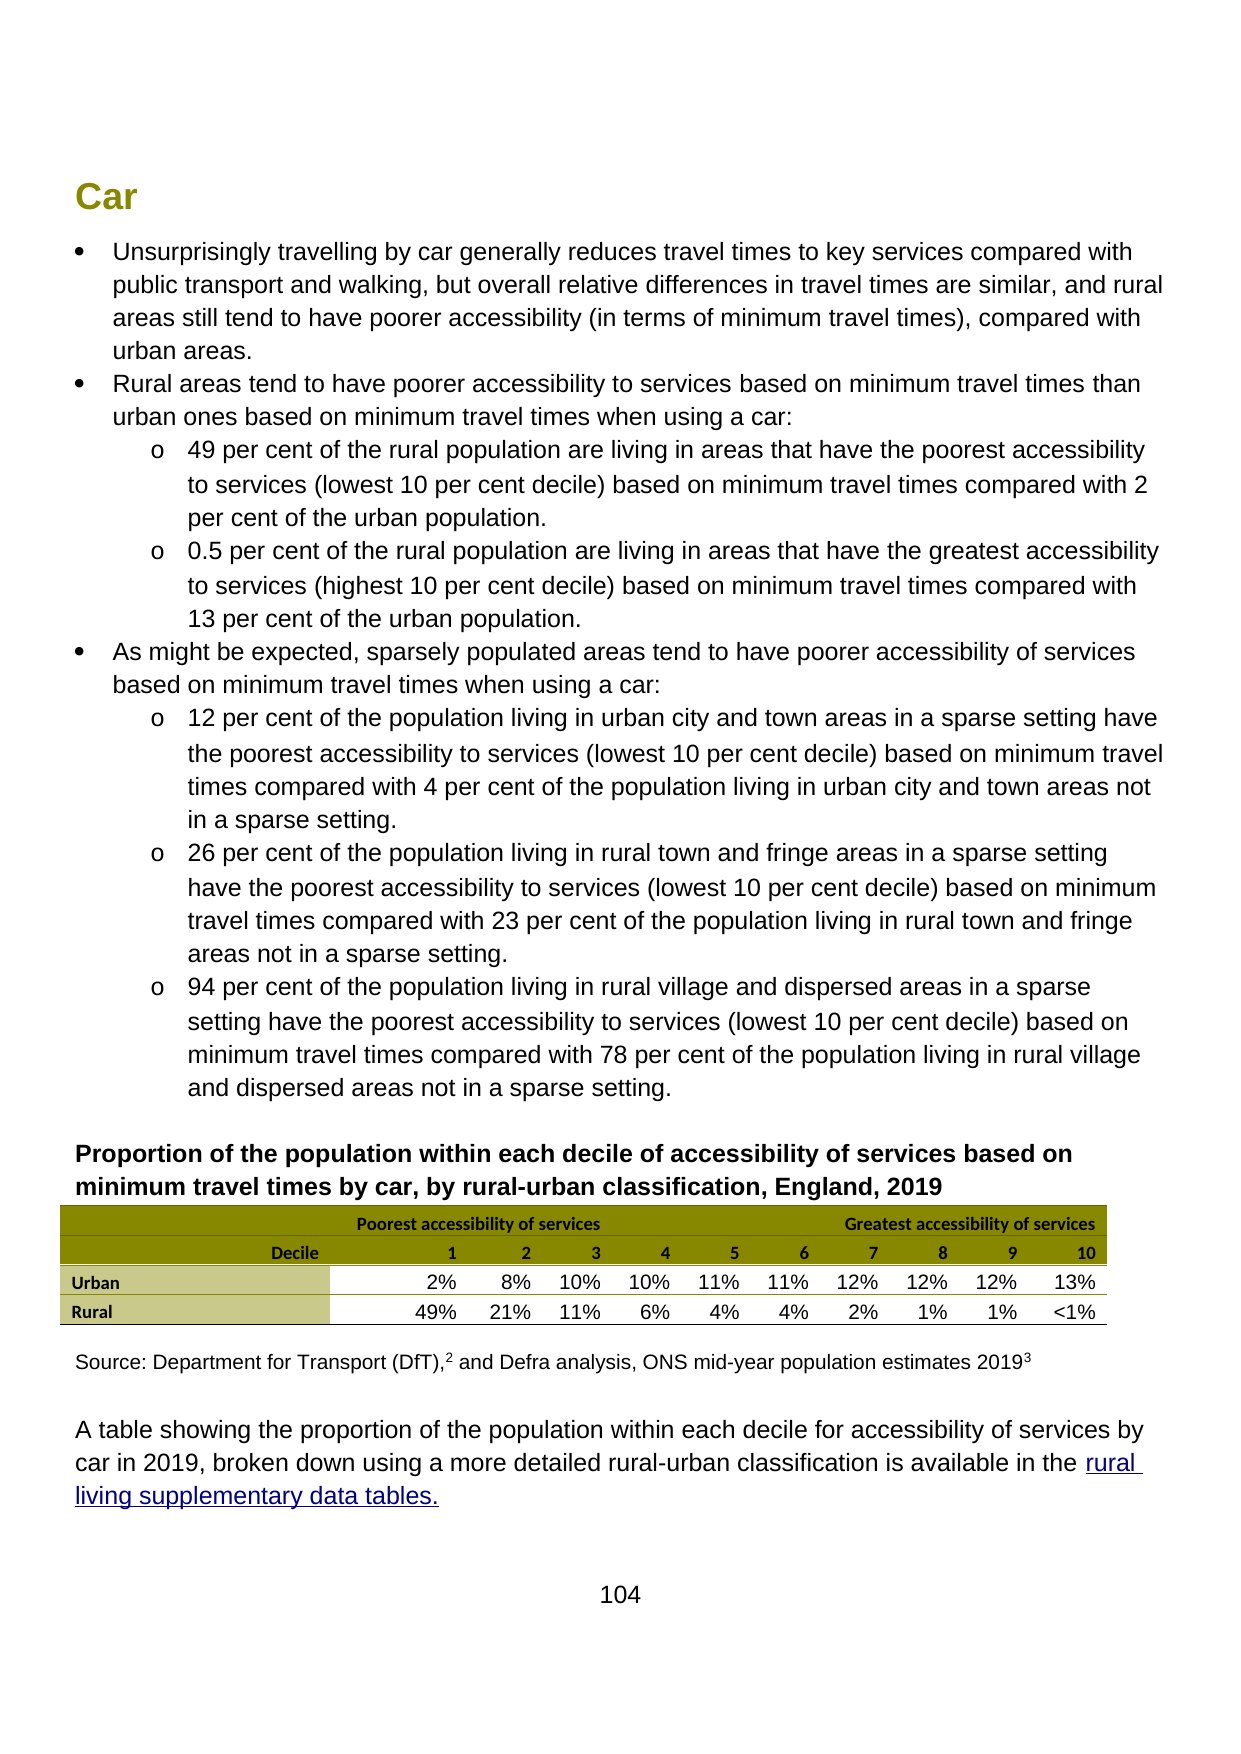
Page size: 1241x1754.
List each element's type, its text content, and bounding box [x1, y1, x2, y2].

table_cell 10% [612, 1266, 681, 1294]
list 94 per cent of the population living in rural village and dispersed areas in a sparse setting have the poorest accessibility to services (lowest 10 per cent decile) based on minimum travel times compared with 78 per cent of the population living in rural village and dispersed areas not in a sparse setting. [150, 972, 1165, 1102]
table_cell 3 [542, 1236, 612, 1264]
table_cell 2% [820, 1295, 889, 1324]
text Proportion of the population within each decile of accessibility of services based on minimum travel times by car, by rural-urban classification, England, 2019 [75, 1139, 1165, 1201]
table_cell 6 [751, 1236, 820, 1264]
list Rural areas tend to have poorer accessibility to services based on minimum travel times than urban ones based on minimum travel times when using a car: [75, 369, 1165, 431]
table_cell 21% [473, 1295, 542, 1324]
table_cell 4% [751, 1295, 820, 1324]
table_cell 12% [959, 1266, 1028, 1294]
list Unsurprisingly travelling by car generally reduces travel times to key services compared with public transport and walking, but overall relative differences in travel times are similar, and rural areas still tend to have poorer accessibility (in terms of minimum travel times), compared with urban areas. [75, 236, 1165, 364]
table_header [681, 1206, 751, 1235]
table_cell 10% [542, 1266, 612, 1294]
list As might be expected, sparsely populated areas tend to have poorer accessibility of services based on minimum travel times when using a car: [75, 637, 1165, 699]
list 49 per cent of the rural population are living in areas that have the poorest accessibility to services (lowest 10 per cent decile) based on minimum travel times compared with 2 per cent of the urban population. [150, 435, 1165, 532]
list 12 per cent of the population living in urban city and town areas in a sparse setting have the poorest accessibility to services (lowest 10 per cent decile) based on minimum travel times compared with 4 per cent of the population living in urban city and town areas not in a sparse setting. [150, 703, 1165, 833]
table_cell <1% [1028, 1295, 1107, 1324]
table_cell Decile [60, 1236, 330, 1264]
table_cell 4 [612, 1236, 681, 1264]
table_header Poorest accessibility of services [330, 1206, 612, 1235]
table_cell 6% [612, 1295, 681, 1324]
text Source: Department for Transport (DfT),2 and Defra analysis, ONS mid-year population estimates 20193 [75, 1350, 1165, 1374]
table_cell 2% [330, 1266, 473, 1294]
table_cell 49% [330, 1295, 473, 1324]
table_cell Rural [60, 1295, 330, 1324]
table_cell 5 [681, 1236, 751, 1264]
list 0.5 per cent of the rural population are living in areas that have the greatest accessibility to services (highest 10 per cent decile) based on minimum travel times compared with 13 per cent of the urban population. [150, 536, 1165, 633]
text A table showing the proportion of the population within each decile for accessibility of services by car in 2019, broken down using a more detailed rural-urban classification is available in the rural living supplementary data tables. [75, 1415, 1165, 1509]
table_cell 2 [473, 1236, 542, 1264]
table_cell 8% [473, 1266, 542, 1294]
table_cell 12% [889, 1266, 959, 1294]
table_cell 13% [1028, 1266, 1107, 1294]
table_cell 8 [889, 1236, 959, 1264]
text Car [75, 174, 1165, 217]
table_cell 11% [751, 1266, 820, 1294]
table_cell 4% [681, 1295, 751, 1324]
table_cell 9 [959, 1236, 1028, 1264]
table_cell 11% [542, 1295, 612, 1324]
table_cell 1% [959, 1295, 1028, 1324]
table_cell 11% [681, 1266, 751, 1294]
table_cell 12% [820, 1266, 889, 1294]
table_header [60, 1206, 330, 1235]
table_cell 1% [889, 1295, 959, 1324]
list 26 per cent of the population living in rural town and fringe areas in a sparse setting have the poorest accessibility to services (lowest 10 per cent decile) based on minimum travel times compared with 23 per cent of the population living in rural town and fringe areas not in a sparse setting. [150, 838, 1165, 968]
table_header Greatest accessibility of services [820, 1206, 1107, 1235]
table_header [612, 1206, 681, 1235]
table_cell 10 [1028, 1236, 1107, 1264]
table_cell 7 [820, 1236, 889, 1264]
table_cell Urban [60, 1266, 330, 1294]
table_cell 1 [330, 1236, 473, 1264]
table_header [751, 1206, 820, 1235]
